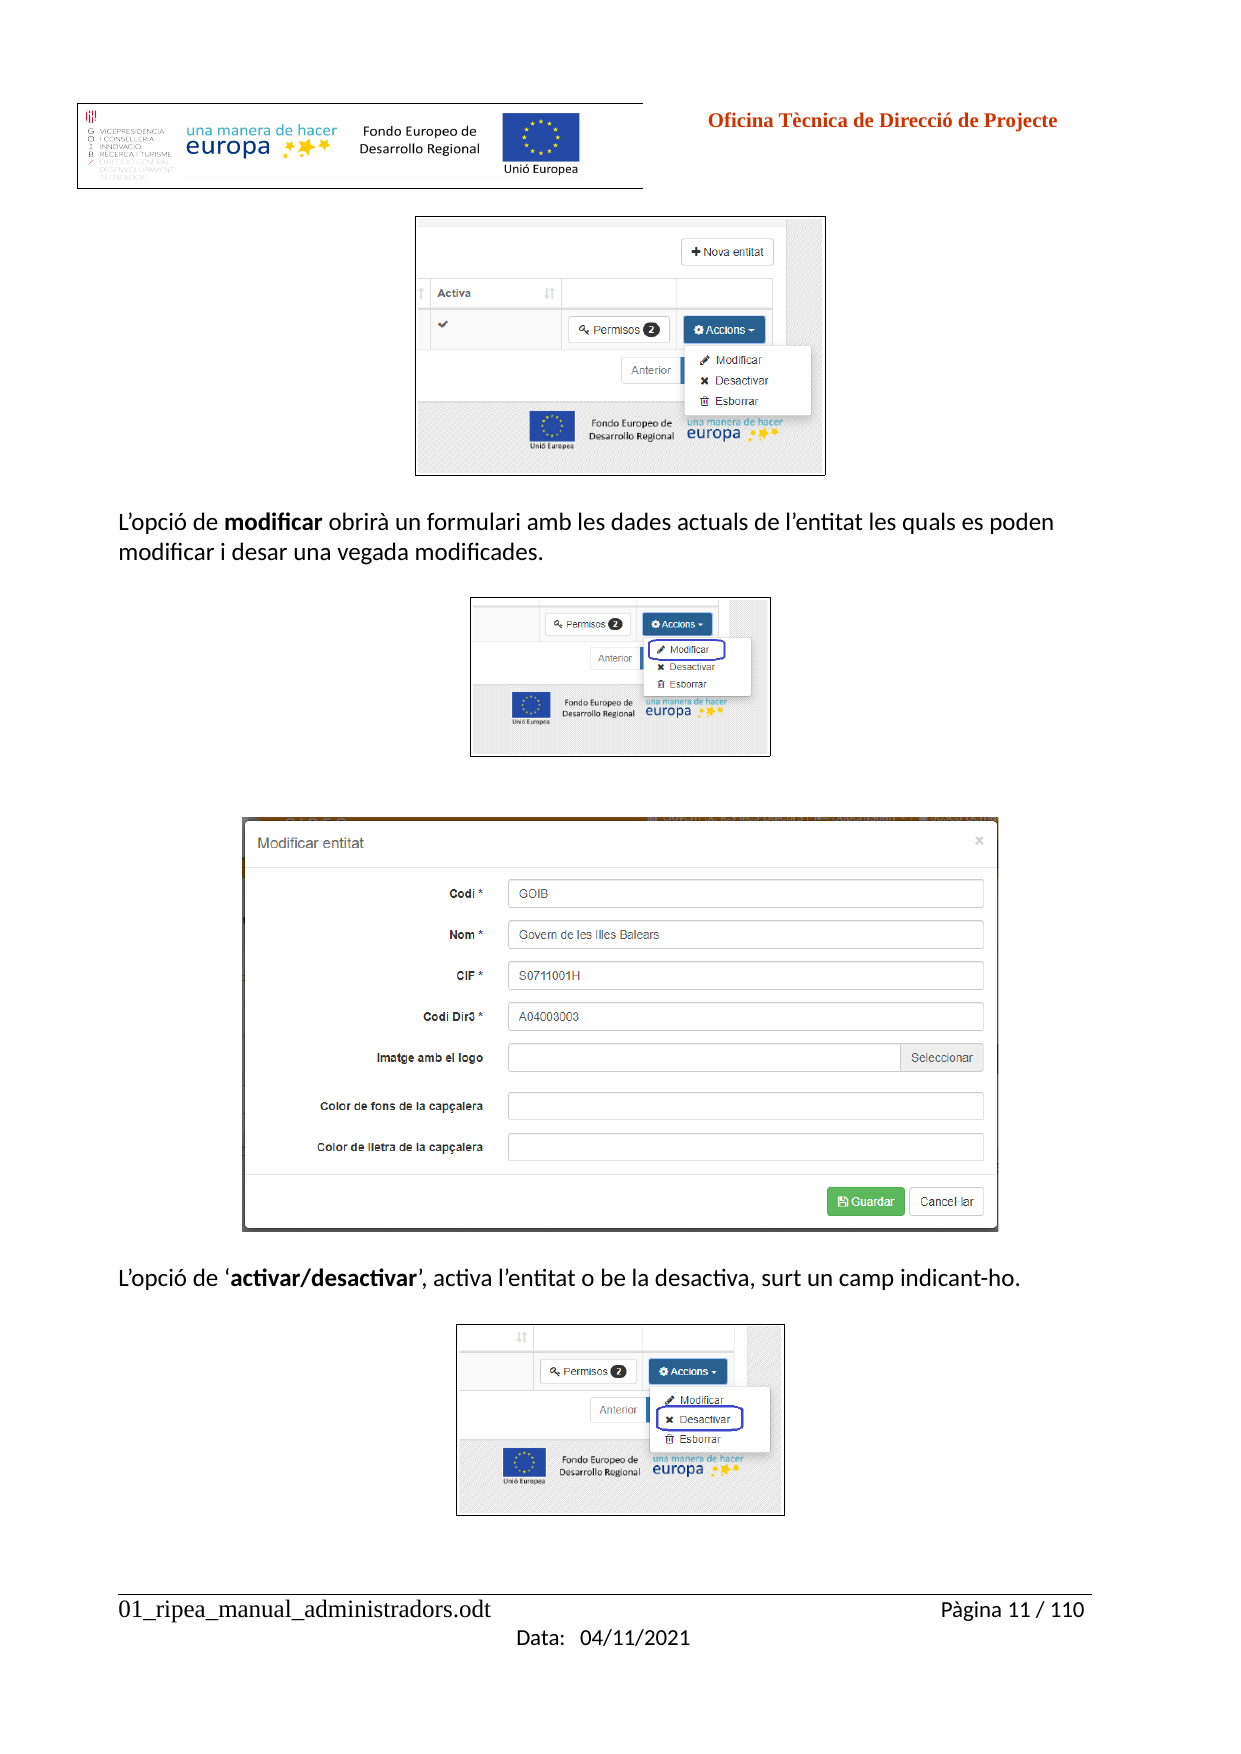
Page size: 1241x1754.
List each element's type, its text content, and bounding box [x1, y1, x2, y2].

text L’opció de ‘activar/desactivar’, activa l’entitat o be la desactiva, surt un camp indicant-ho. [118, 1262, 1122, 1293]
picture [418, 219, 823, 473]
picture [459, 1326, 782, 1513]
picture [472, 600, 768, 754]
picture [184, 108, 585, 182]
picture [242, 817, 999, 1232]
picture [82, 108, 178, 182]
text L’opció de modificar obrirà un formulari amb les dades actuals de l’entitat les quals es poden modificar i desar una vegada modificades. [118, 506, 1122, 567]
